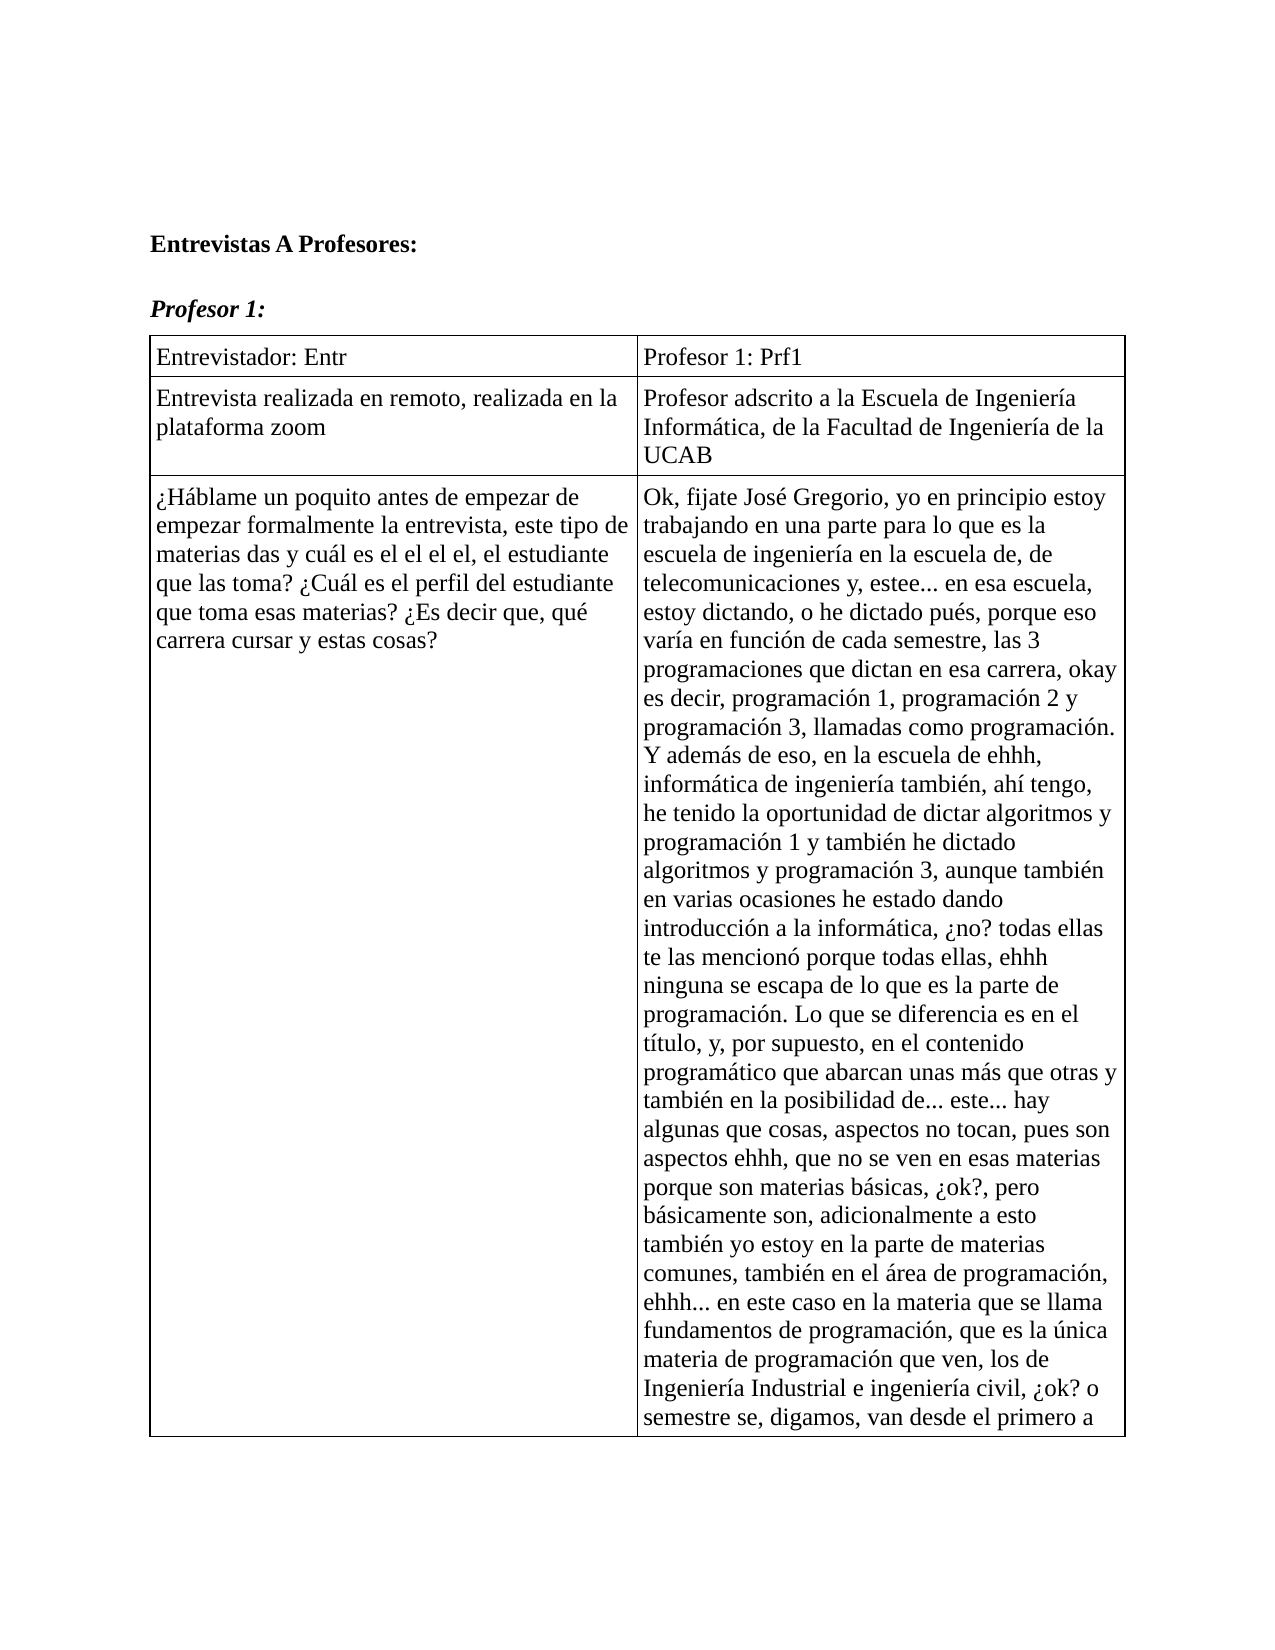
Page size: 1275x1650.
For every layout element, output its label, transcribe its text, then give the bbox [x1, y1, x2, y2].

table_cell Entrevista realizada en remoto, realizada en la plataforma zoom [151, 377, 637, 475]
subtitle Profesor 1: [150, 294, 1125, 322]
table_cell ¿Háblame un poquito antes de empezar de empezar formalmente la entrevista, este tipo de materias das y cuál es el el el el, el estudiante que las toma? ¿Cuál es el perfil del estudiante que toma esas materias? ¿Es decir que, qué carrera cursar y estas cosas? [151, 476, 637, 1436]
table_cell Ok, fijate José Gregorio, yo en principio estoy trabajando en una parte para lo que es la escuela de ingeniería en la escuela de, de telecomunicaciones y, estee... en esa escuela, estoy dictando, o he dictado pués, porque eso varía en función de cada semestre, las 3 programaciones que dictan en esa carrera, okay es decir, programación 1, programación 2 y programación 3, llamadas como programación. Y además de eso, en la escuela de ehhh, informática de ingeniería también, ahí tengo, he tenido la oportunidad de dictar algoritmos y programación 1 y también he dictado algoritmos y programación 3, aunque también en varias ocasiones he estado dando introducción a la informática, ¿no? todas ellas te las mencionó porque todas ellas, ehhh ninguna se escapa de lo que es la parte de programación. Lo que se diferencia es en el título, y, por supuesto, en el contenido programático que abarcan unas más que otras y también en la posibilidad de... este... hay algunas que cosas, aspectos no tocan, pues son aspectos ehhh, que no se ven en esas materias porque son materias básicas, ¿ok?, pero básicamente son, adicionalmente a esto también yo estoy en la parte de materias comunes, también en el área de programación, ehhh... en este caso en la materia que se llama fundamentos de programación, que es la única materia de programación que ven, los de Ingeniería Industrial e ingeniería civil, ¿ok? o semestre se, digamos, van desde el primero a [638, 476, 1124, 1436]
table_header Profesor 1: Prf1 [638, 336, 1124, 376]
table_cell Profesor adscrito a la Escuela de Ingeniería Informática, de la Facultad de Ingeniería de la UCAB [638, 377, 1124, 475]
subtitle Entrevistas a Profesores: [150, 229, 1125, 258]
table_header Entrevistador: Entr [151, 336, 637, 376]
